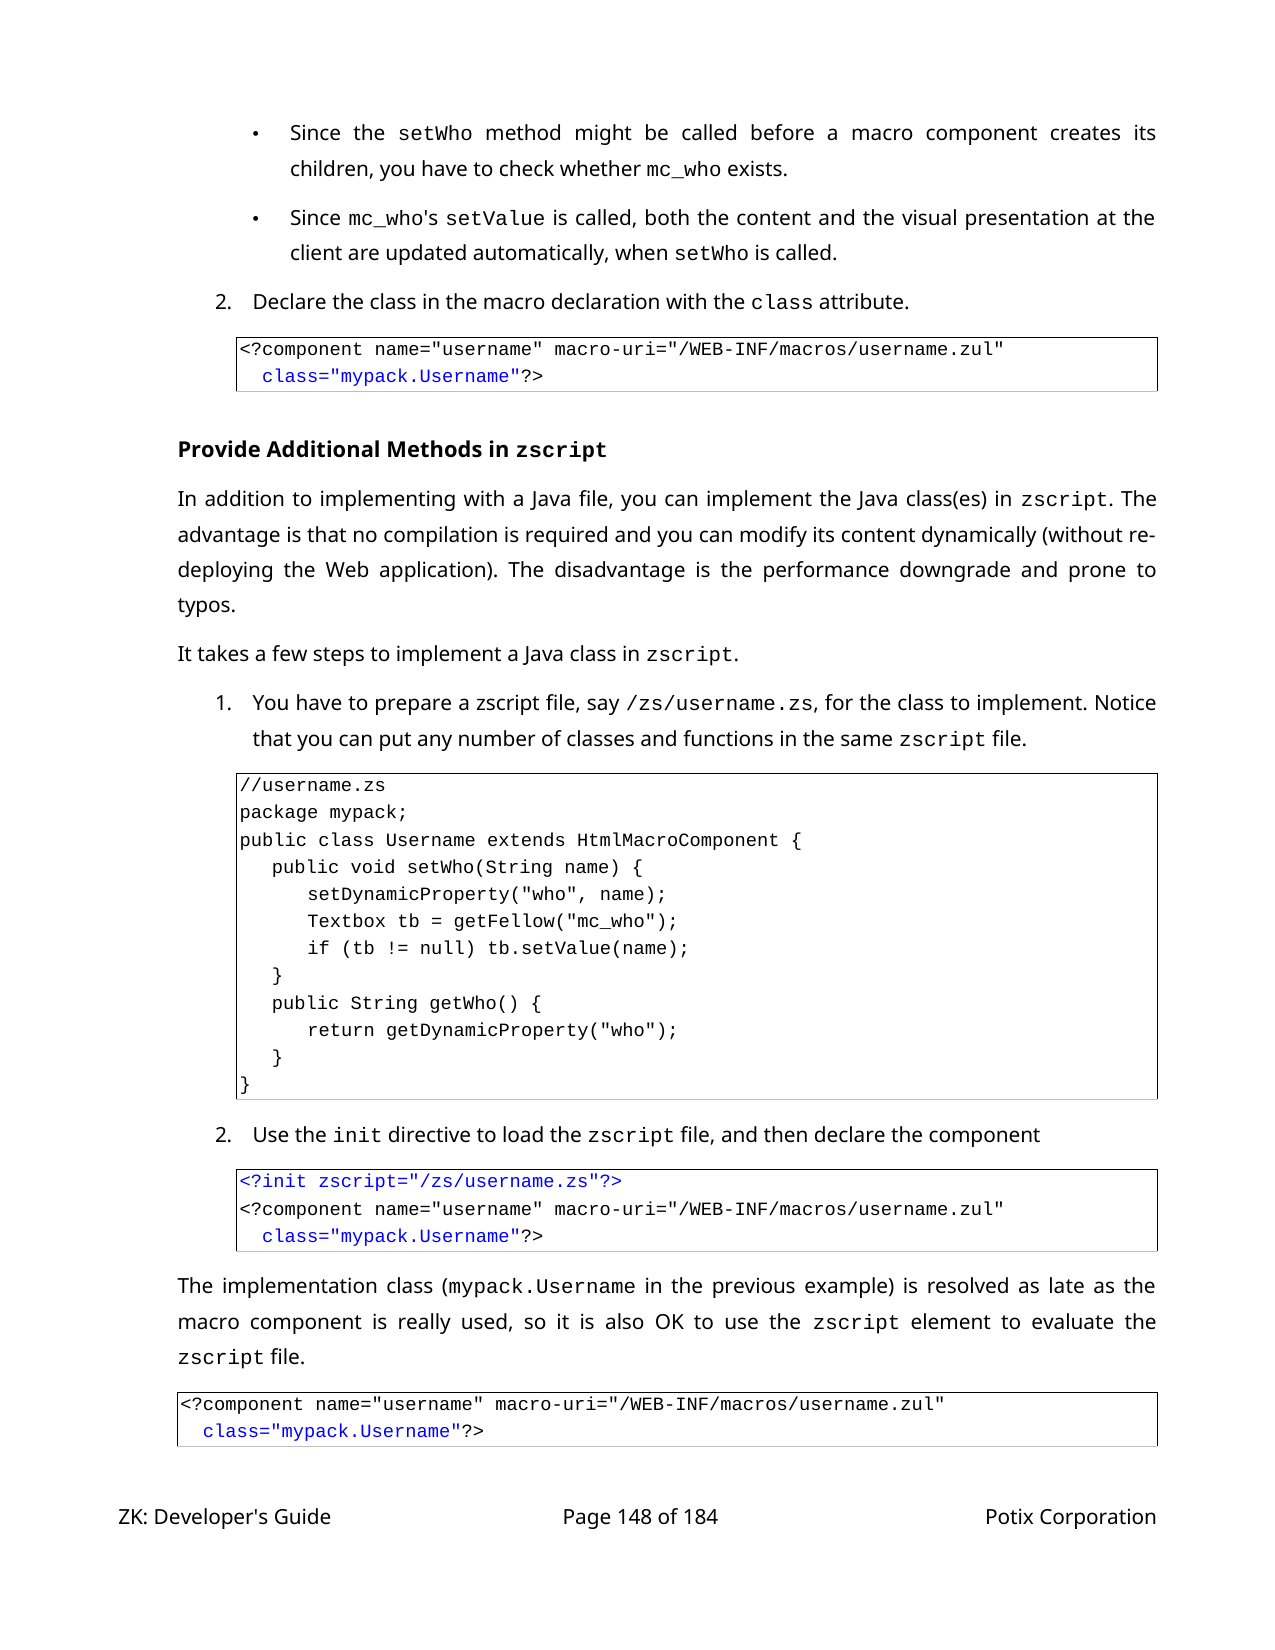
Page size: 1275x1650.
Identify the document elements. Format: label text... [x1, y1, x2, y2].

text public String getWho() { [237, 991, 1157, 1015]
list You have to prepare a zscript file, say /zs/username.zs, for the class to implement. Notice that you can put any number of classes and functions in the same zscript file. [215, 688, 1157, 752]
list Since the setWho method might be called before a macro component creates its children, you have to check whether mc_who exists. [252, 118, 1157, 182]
text <?component name="username" macro-uri="/WEB-INF/macros/username.zul" [237, 1196, 1157, 1221]
text In addition to implementing with a Java file, you can implement the Java class(es) in zscript. The advantage is that no compilation is required and you can modify its content dynamically (without re-deploying the Web application). The disadvantage is the performance downgrade and prone to typos. [177, 484, 1157, 618]
text class="mypack.Username"?> [237, 1223, 1157, 1251]
text } [237, 1072, 1157, 1099]
text return getDynamicProperty("who"); [237, 1018, 1157, 1042]
text It takes a few steps to implement a Java class in zscript. [177, 639, 1157, 668]
text class="mypack.Username"?> [237, 364, 1157, 391]
text if (tb != null) tb.setValue(name); [237, 936, 1157, 960]
text class="mypack.Username"?> [178, 1419, 1157, 1446]
list Since mc_who's setValue is called, both the content and the visual presentation at the client are updated automatically, when setWho is called. [252, 203, 1157, 267]
text <?init zscript="/zs/username.zs"?> [237, 1170, 1157, 1193]
text <?component name="username" macro-uri="/WEB-INF/macros/username.zul" [237, 338, 1157, 361]
text package mypack; [237, 800, 1157, 824]
text public class Username extends HtmlMacroComponent { [237, 827, 1157, 852]
text } [237, 963, 1157, 988]
list Declare the class in the macro declaration with the class attribute. [215, 287, 1157, 316]
text Textbox tb = getFellow("mc_who"); [237, 909, 1157, 933]
text <?component name="username" macro-uri="/WEB-INF/macros/username.zul" [178, 1393, 1157, 1416]
text } [237, 1045, 1157, 1069]
subtitle Provide Additional Methods in zscript [177, 434, 1157, 464]
text setDynamicProperty("who", name); [237, 882, 1157, 906]
text public void setWho(String name) { [237, 854, 1157, 879]
text //username.zs [237, 774, 1157, 797]
text The implementation class (mypack.Username in the previous example) is resolved as late as the macro component is really used, so it is also OK to use the zscript element to evaluate the zscript file. [177, 1271, 1157, 1371]
list Use the init directive to load the zscript file, and then declare the component [215, 1120, 1157, 1148]
